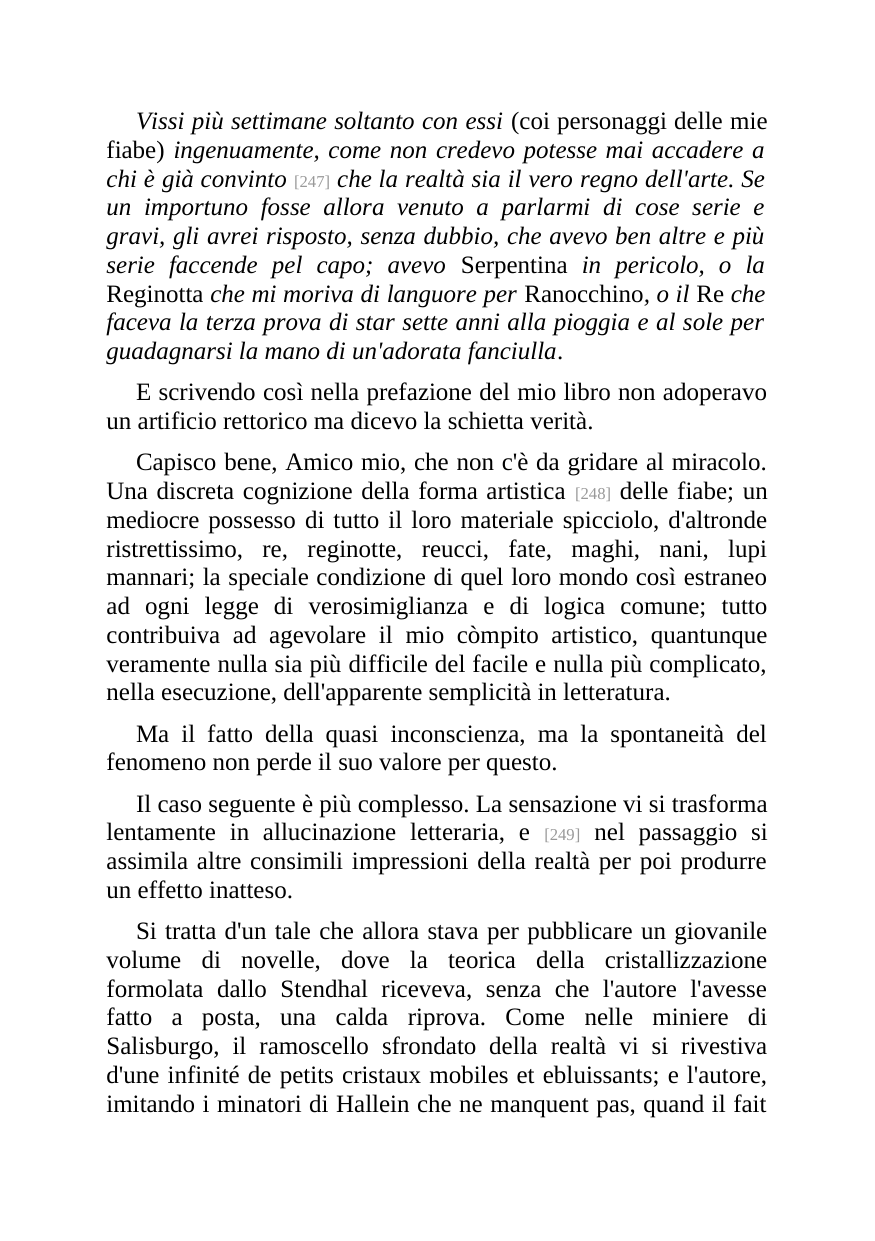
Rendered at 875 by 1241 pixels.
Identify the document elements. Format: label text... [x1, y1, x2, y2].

text Si tratta d'un tale che allora stava per pubblicare un giovanile volume di novelle, dove la teorica della cristallizzazione formolata dallo Stendhal riceveva, senza che l'autore l'avesse fatto a posta, una calda riprova. Come nelle miniere di Salisburgo, il ramoscello sfrondato della realtà vi si rivestiva d'une infinité de petits cristaux mobiles et ebluissants; e l'autore, imitando i minatori di Hallein che ne manquent pas, quand il fait [106, 916, 768, 1117]
text Ma il fatto della quasi inconscienza, ma la spontaneità del fenomeno non perde il suo valore per questo. [106, 719, 768, 776]
text Capisco bene, Amico mio, che non c'è da gridare al miracolo. Una discreta cognizione della forma artistica [248] delle fiabe; un mediocre possesso di tutto il loro materiale spicciolo, d'altronde ristrettissimo, re, reginotte, reucci, fate, maghi, nani, lupi mannari; la speciale condizione di quel loro mondo così estraneo ad ogni legge di verosimiglianza e di logica comune; tutto contribuiva ad agevolare il mio còmpito artistico, quantunque veramente nulla sia più difficile del facile e nulla più complicato, nella esecuzione, dell'apparente semplicità in letteratura. [106, 447, 768, 706]
text Vissi più settimane soltanto con essi (coi personaggi delle mie fiabe) ingenuamente, come non credevo potesse mai accadere a chi è già convinto [247] che la realtà sia il vero regno dell'arte. Se un importuno fosse allora venuto a parlarmi di cose serie e gravi, gli avrei risposto, senza dubbio, che avevo ben altre e più serie faccende pel capo; avevo Serpentina in pericolo, o la Reginotta che mi moriva di languore per Ranocchino, o il Re che faceva la terza prova di star sette anni alla pioggia e al sole per guadagnarsi la mano di un'adorata fanciulla. [106, 106, 768, 365]
text Il caso seguente è più complesso. La sensazione vi si trasforma lentamente in allucinazione letteraria, e [249] nel passaggio si assimila altre consimili impressioni della realtà per poi produrre un effetto inatteso. [106, 789, 768, 904]
text E scrivendo così nella prefazione del mio libro non adoperavo un artificio rettorico ma dicevo la schietta verità. [106, 377, 768, 435]
